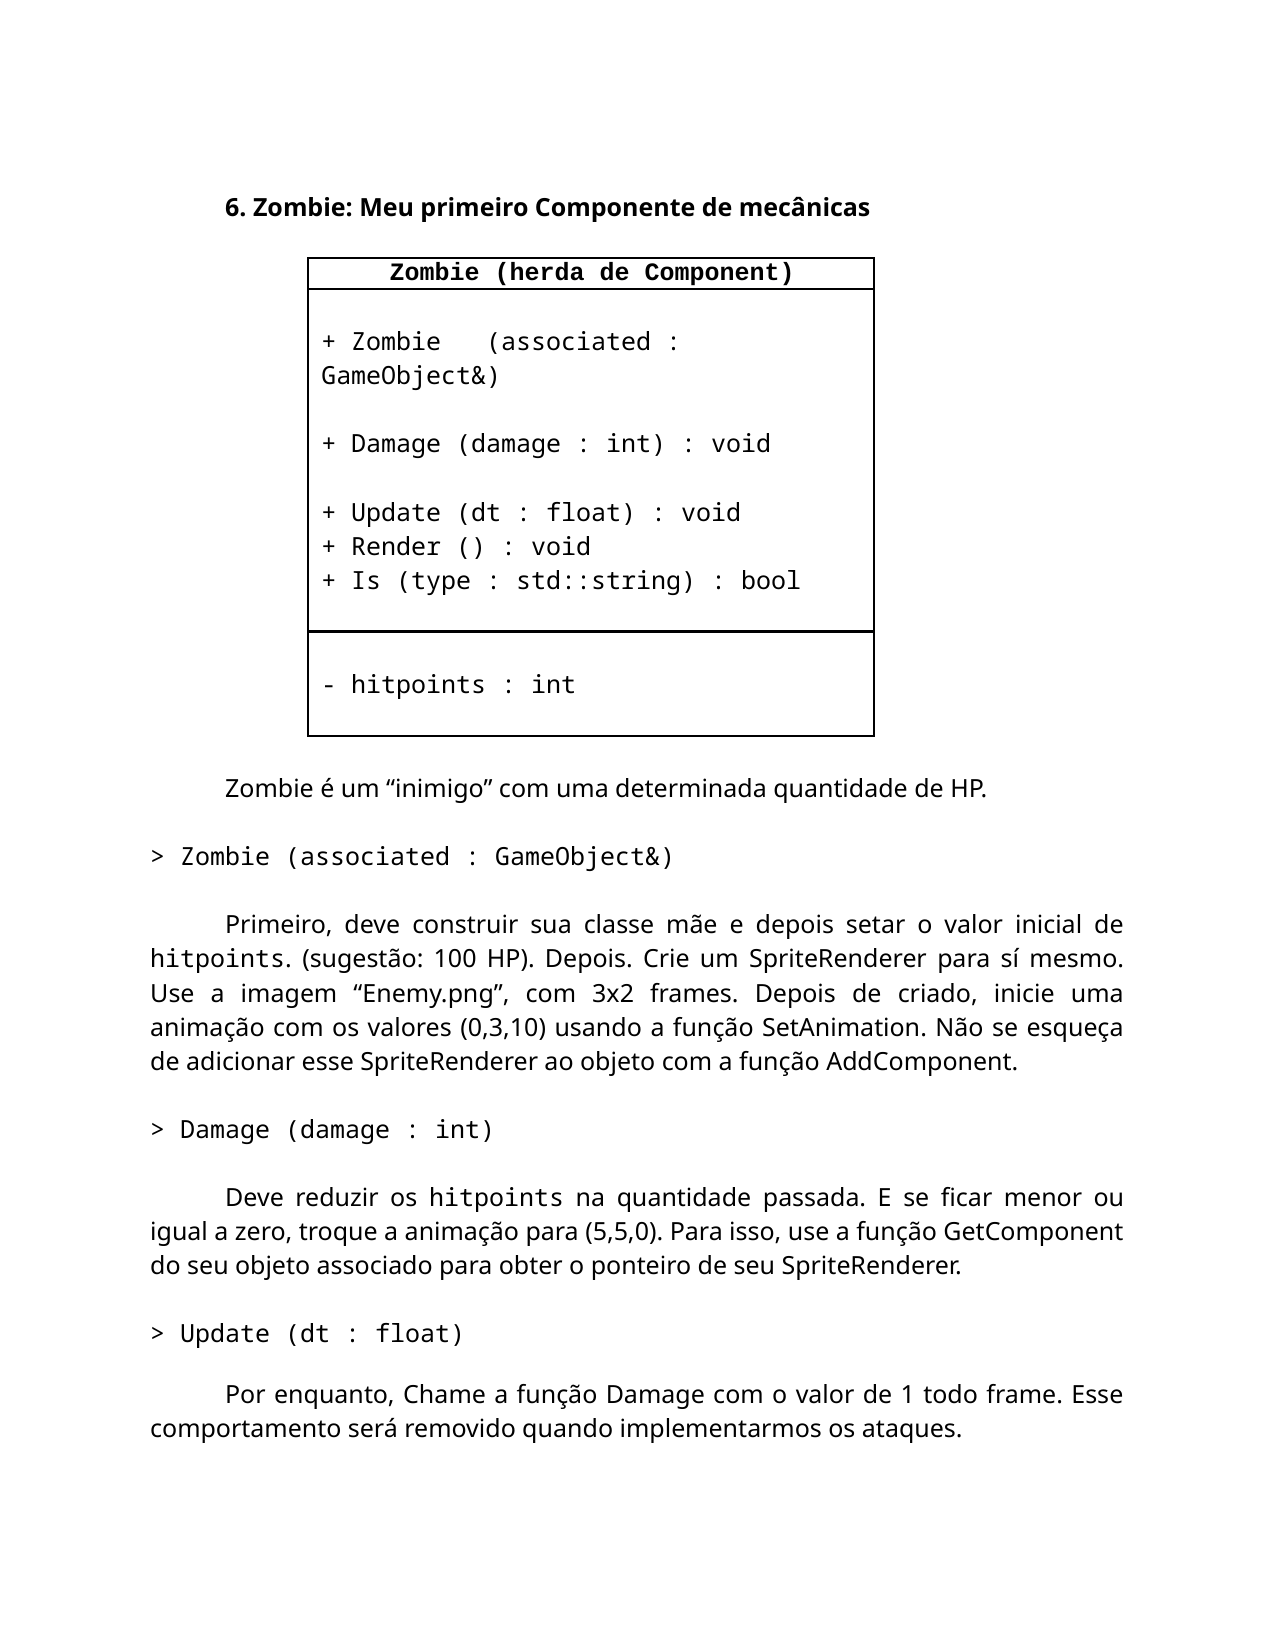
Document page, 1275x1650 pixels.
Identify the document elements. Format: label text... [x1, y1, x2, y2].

table_cell + Zombie (associated : GameObject&) + Damage (damage : int) : void + Update (dt : float) : void + Render () : void + Is (type : std::string) : bool [309, 290, 873, 630]
text Zombie é um “inimigo” com uma determinada quantidade de HP. [150, 771, 1125, 805]
text Por enquanto, Chame a função Damage com o valor de 1 todo frame. Esse comportamento será removido quando implementarmos os ataques. [150, 1376, 1125, 1444]
table_header Zombie (herda de Component) [309, 259, 873, 288]
text > Zombie (associated : GameObject&) [150, 839, 1125, 873]
text 6. Zombie: Meu primeiro Componente de mecânicas [150, 189, 1125, 223]
text > Damage (damage : int) [150, 1111, 1125, 1146]
text Primeiro, deve construir sua classe mãe e depois setar o valor inicial de hitpoints. (sugestão: 100 HP). Depois. Crie um SpriteRenderer para sí mesmo. Use a imagem “Enemy.png”, com 3x2 frames. Depois de criado, inicie uma animação com os valores (0,3,10) usando a função SetAnimation. Não se esqueça de adicionar esse SpriteRenderer ao objeto com a função AddComponent. [150, 907, 1125, 1077]
text > Update (dt : float) [150, 1316, 1125, 1350]
table_cell - hitpoints : int [309, 633, 873, 735]
text Deve reduzir os hitpoints na quantidade passada. E se ficar menor ou igual a zero, troque a animação para (5,5,0). Para isso, use a função GetComponent do seu objeto associado para obter o ponteiro de seu SpriteRenderer. [150, 1179, 1125, 1282]
